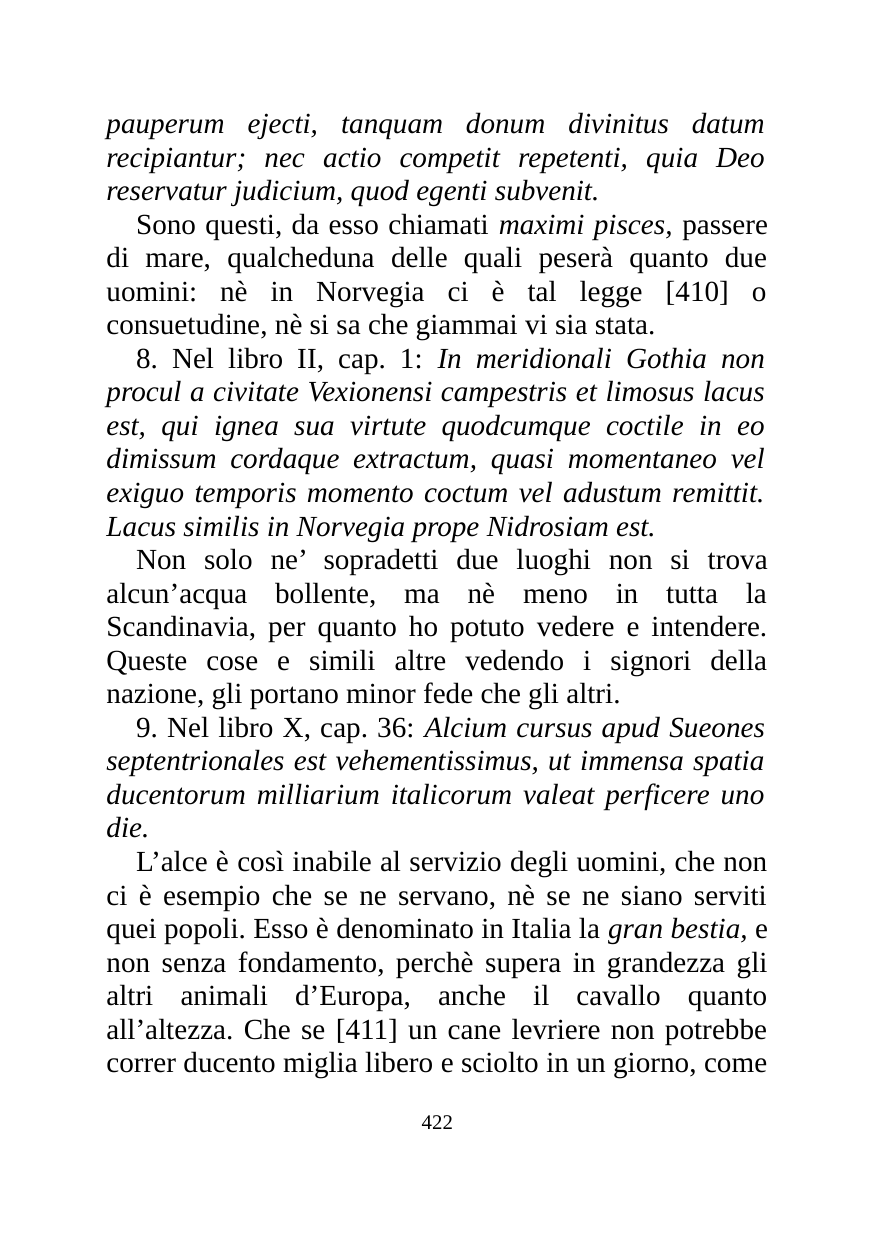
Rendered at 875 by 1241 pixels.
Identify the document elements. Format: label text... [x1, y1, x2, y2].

text L’alce è così inabile al servizio degli uomini, che non ci è esempio che se ne servano, nè se ne siano serviti quei popoli. Esso è denominato in Italia la gran bestia, e non senza fondamento, perchè supera in grandezza gli altri animali d’Europa, anche il cavallo quanto all’altezza. Che se [411] un cane levriere non potrebbe correr ducento miglia libero e sciolto in un giorno, come [106, 844, 768, 1079]
text 8. Nel libro II, cap. 1: In meridionali Gothia non procul a civitate Vexionensi campestris et limosus lacus est, qui ignea sua virtute quodcumque coctile in eo dimissum cordaque extractum, quasi momentaneo vel exiguo temporis momento coctum vel adustum remittit. Lacus similis in Norvegia prope Nidrosiam est. [106, 341, 768, 542]
text Sono questi, da esso chiamati maximi pisces, passere di mare, qualcheduna delle quali peserà quanto due uomini: nè in Norvegia ci è tal legge [410] o consuetudine, nè si sa che giammai vi sia stata. [106, 207, 768, 341]
text 9. Nel libro X, cap. 36: Alcium cursus apud Sueones septentrionales est vehementissimus, ut immensa spatia ducentorum milliarium italicorum valeat perficere uno die. [106, 710, 768, 844]
text Non solo ne’ sopradetti due luoghi non si trova alcun’acqua bollente, ma nè meno in tutta la Scandinavia, per quanto ho potuto vedere e intendere. Queste cose e simili altre vedendo i signori della nazione, gli portano minor fede che gli altri. [106, 542, 768, 710]
text pauperum ejecti, tanquam donum divinitus datum recipiantur; nec actio competit repetenti, quia Deo reservatur judicium, quod egenti subvenit. [106, 106, 768, 207]
